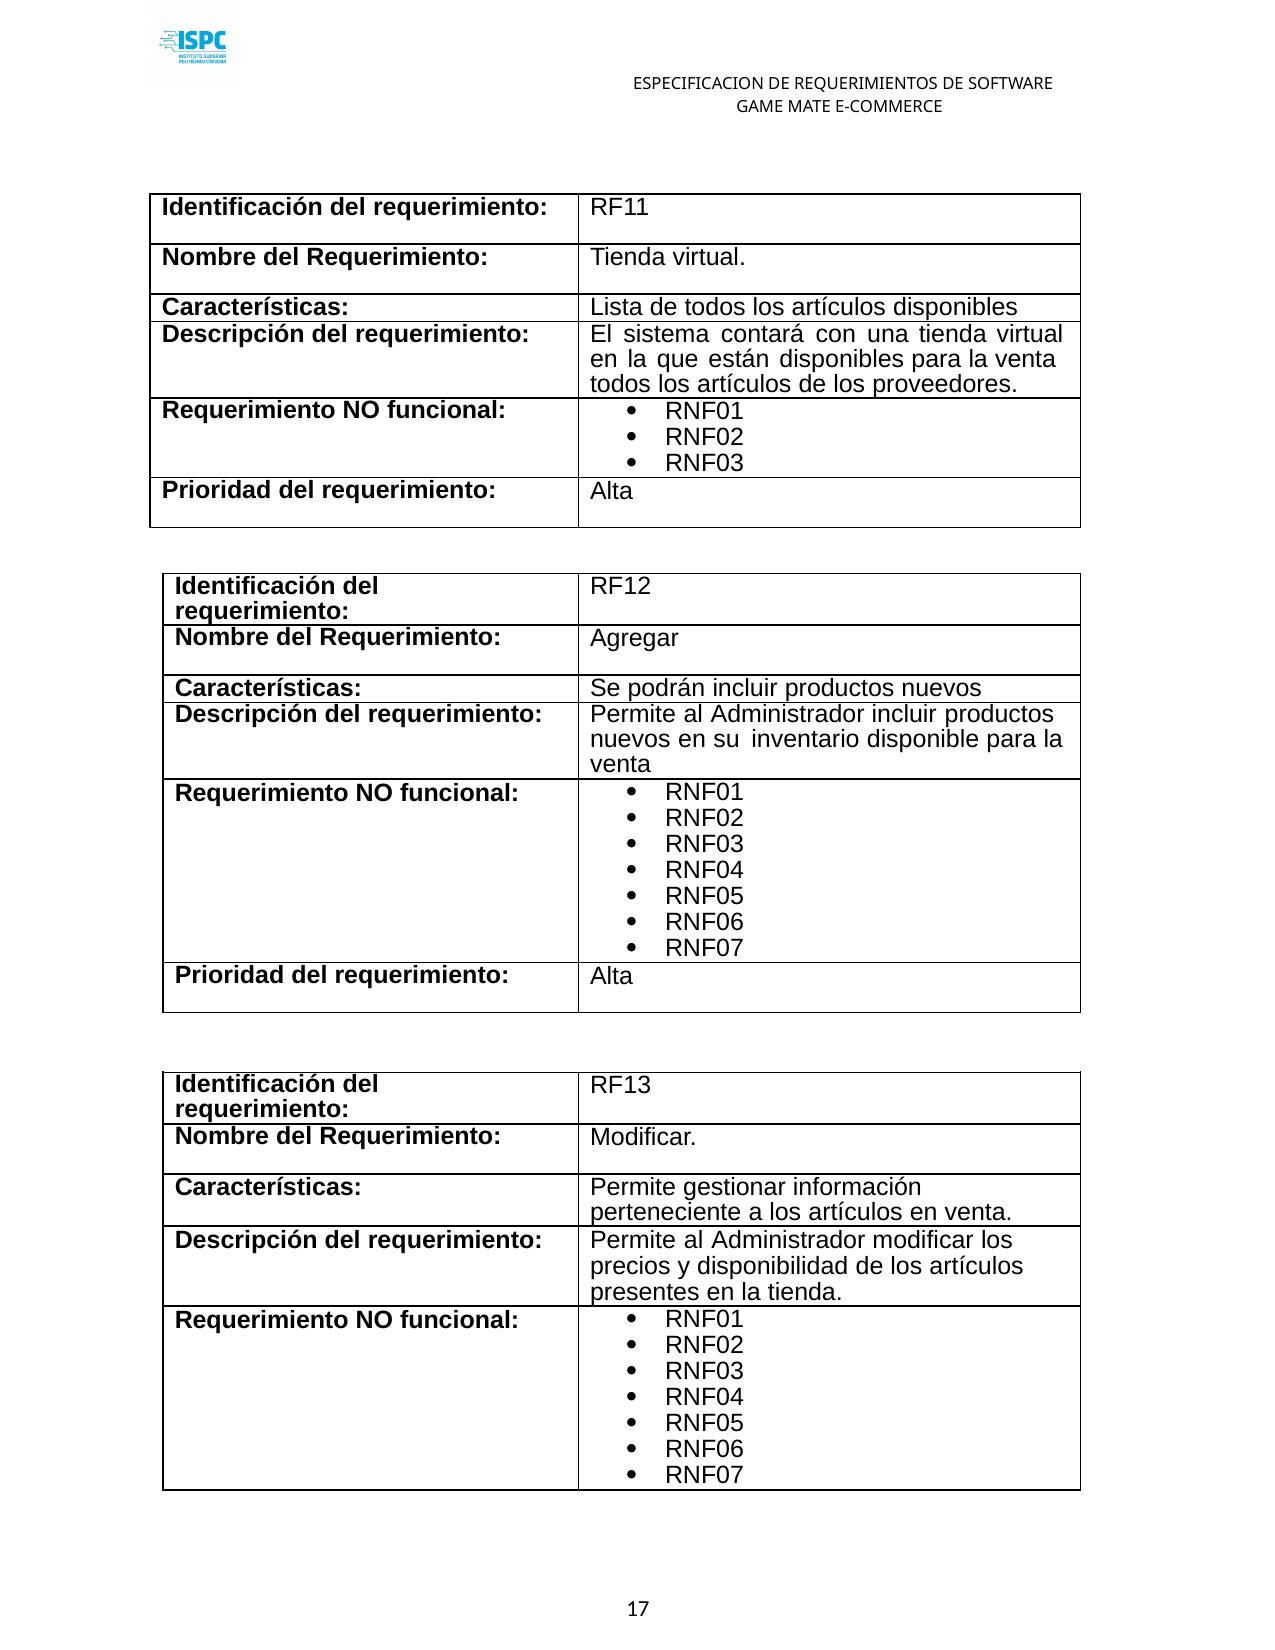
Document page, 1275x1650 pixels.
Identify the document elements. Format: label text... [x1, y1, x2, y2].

table_header Identificación del requerimiento: [164, 1073, 578, 1123]
table_cell Agregar [579, 626, 1080, 674]
table_cell Modificar. [579, 1125, 1080, 1173]
table_cell Requerimiento NO funcional: [164, 780, 578, 961]
table_cell El sistema contará con una tienda virtual en la que están disponibles para la venta todos los artículos de los proveedores. [579, 322, 1080, 397]
table_cell Prioridad del requerimiento: [164, 963, 578, 1011]
table_header RF12 [579, 574, 1080, 624]
table_header Identificación del requerimiento: [164, 574, 578, 624]
picture [150, 0, 240, 90]
table_cell RNF01 RNF02 RNF03 RNF04 RNF05 RNF06 RNF07 [579, 780, 1080, 961]
table_cell Requerimiento NO funcional: [164, 1307, 578, 1489]
table_cell Características: [164, 1175, 578, 1225]
table_header RF13 [579, 1073, 1080, 1123]
table_cell Características: [151, 295, 578, 321]
table_cell Nombre del Requerimiento: [151, 245, 578, 293]
table_cell Lista de todos los artículos disponibles [579, 295, 1080, 321]
table_cell Alta [579, 963, 1080, 1011]
table_cell Descripción del requerimiento: [151, 322, 578, 397]
table_cell RNF01 RNF02 RNF03 [579, 399, 1080, 477]
table_cell Características: [164, 676, 578, 701]
table_header Identificación del requerimiento: [151, 195, 578, 243]
table_cell Permite al Administrador modificar los precios y disponibilidad de los artículos presentes en la tienda. [579, 1227, 1080, 1305]
table_header RF11 [579, 195, 1080, 243]
table_cell RNF01 RNF02 RNF03 RNF04 RNF05 RNF06 RNF07 [579, 1307, 1080, 1489]
table_cell Descripción del requerimiento: [164, 703, 578, 778]
table_cell Requerimiento NO funcional: [151, 399, 578, 477]
table_cell Descripción del requerimiento: [164, 1227, 578, 1305]
table_cell Tienda virtual. [579, 245, 1080, 293]
table_cell Prioridad del requerimiento: [151, 478, 578, 527]
table_cell Nombre del Requerimiento: [164, 1125, 578, 1173]
table_cell Nombre del Requerimiento: [164, 626, 578, 674]
table_cell Alta [579, 478, 1080, 527]
table_cell Se podrán incluir productos nuevos [579, 676, 1080, 701]
table_cell Permite al Administrador incluir productos nuevos en su inventario disponible para la venta [579, 703, 1080, 778]
table_cell Permite gestionar información perteneciente a los artículos en venta. [579, 1175, 1080, 1225]
